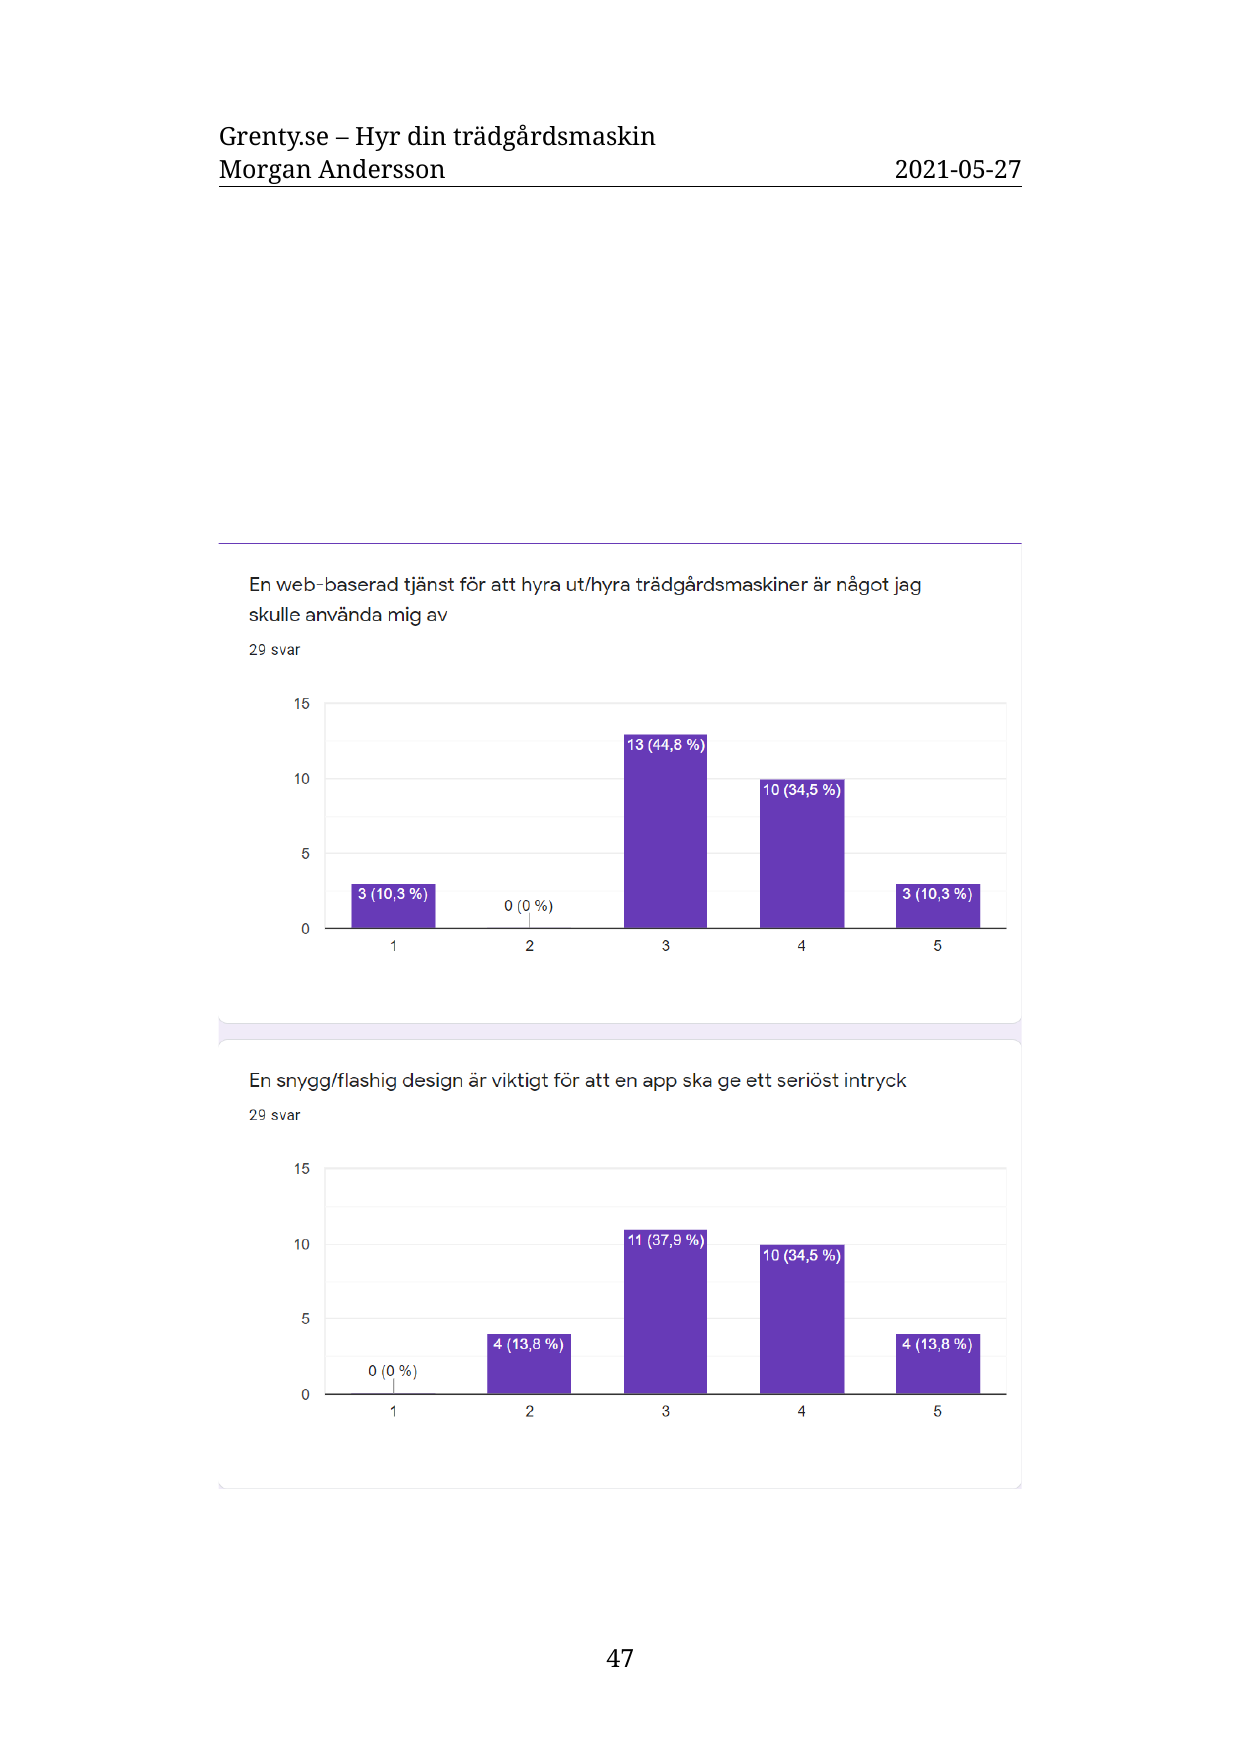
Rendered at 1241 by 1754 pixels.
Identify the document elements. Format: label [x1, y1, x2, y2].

picture [218, 543, 1022, 1489]
